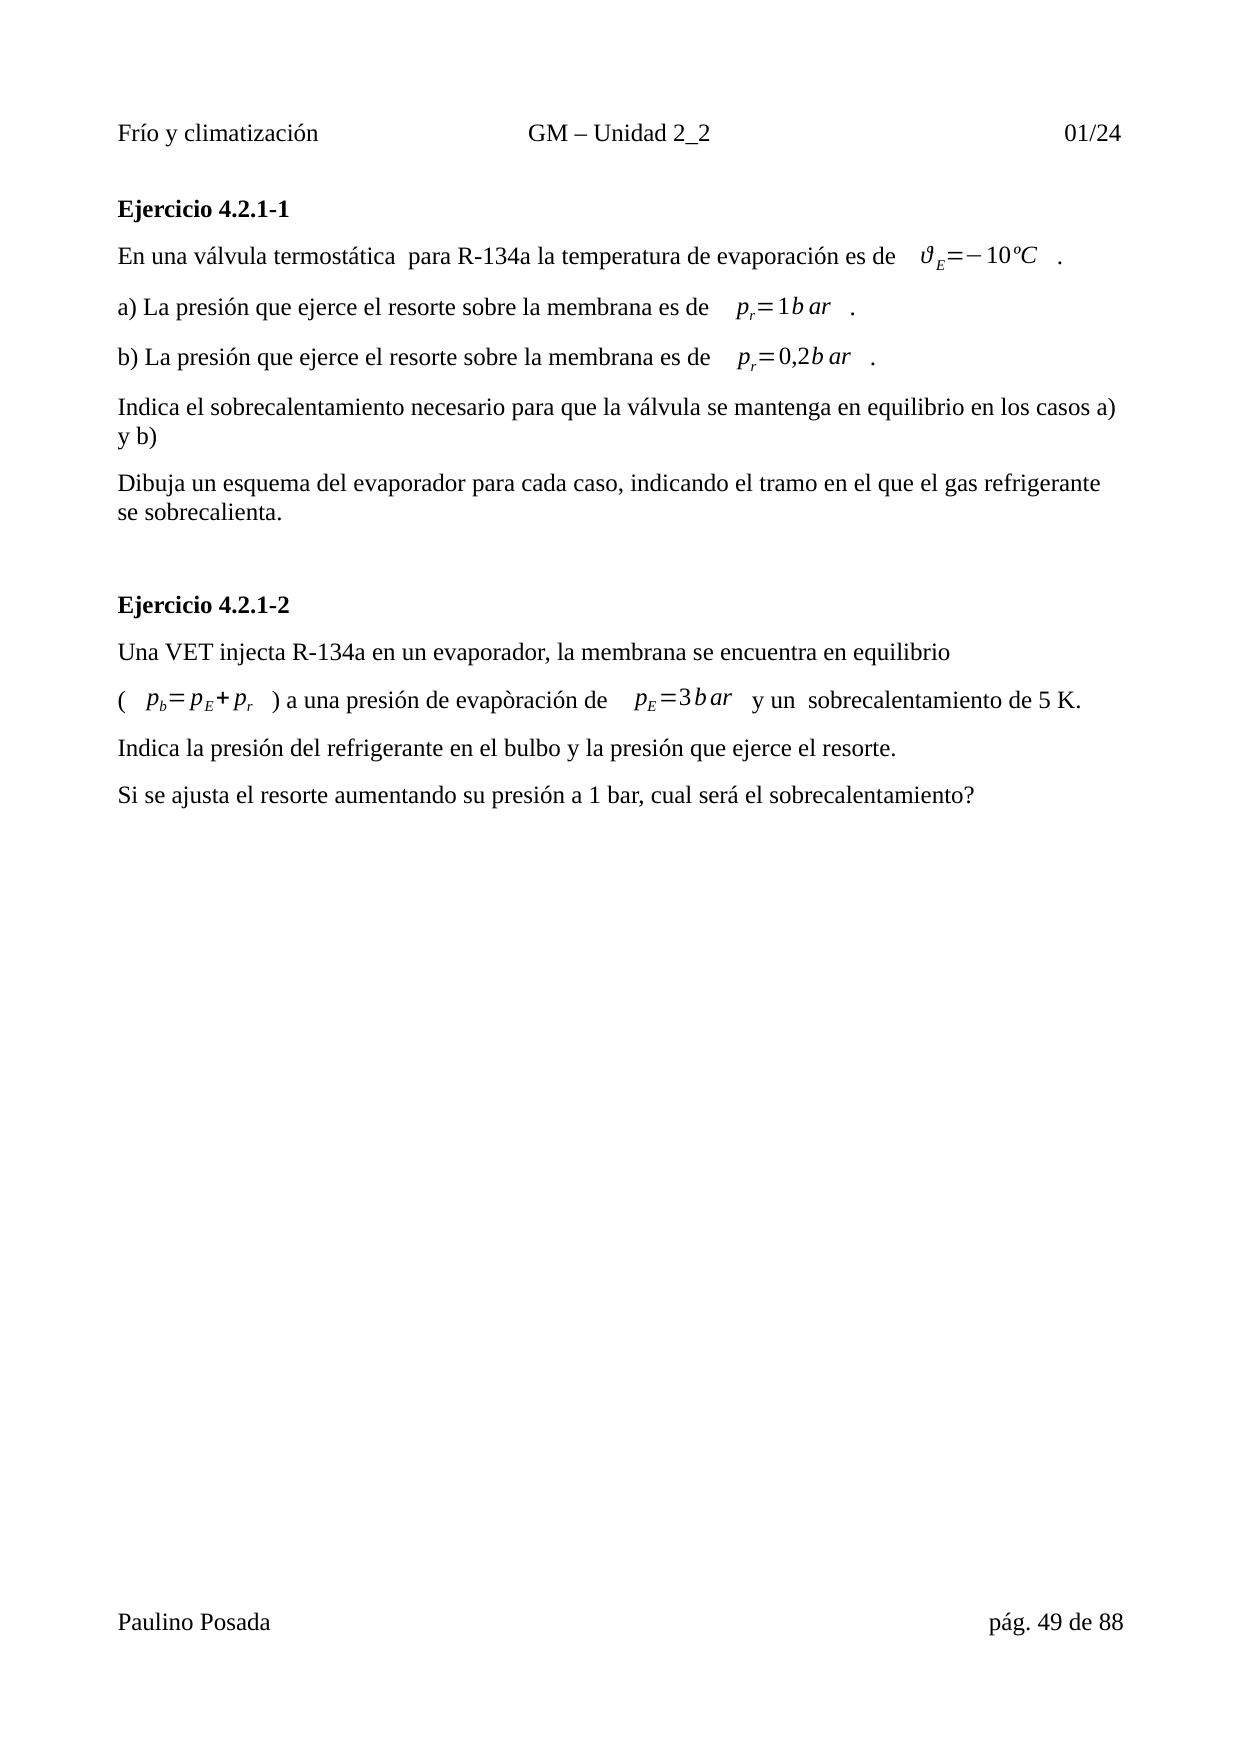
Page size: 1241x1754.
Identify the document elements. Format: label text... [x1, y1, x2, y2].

text Indica el sobrecalentamiento necesario para que la válvula se mantenga en equilibrio en los casos a) y b) [117, 392, 1123, 450]
text a) La presión que ejerce el resorte sobre la membrana es de . [117, 292, 1123, 324]
text Indica la presión del refrigerante en el bulbo y la presión que ejerce el resorte. [117, 733, 1123, 762]
text Ejercicio 4.2.1-2 [117, 590, 1123, 619]
text b) La presión que ejerce el resorte sobre la membrana es de . [117, 342, 1123, 374]
text Dibuja un esquema del evaporador para cada caso, indicando el tramo en el que el gas refrigerante se sobrecalienta. [117, 468, 1123, 525]
text Una VET injecta R-134a en un evaporador, la membrana se encuentra en equilibrio [117, 637, 1123, 666]
text En una válvula termostática para R-134a la temperatura de evaporación es de . [117, 241, 1123, 273]
text Ejercicio 4.2.1-1 [117, 194, 1123, 223]
text Si se ajusta el resorte aumentando su presión a 1 bar, cual será el sobrecalentamiento? [117, 780, 1123, 809]
text () a una presión de evapòración de y un sobrecalentamiento de 5 K. [117, 684, 1123, 715]
